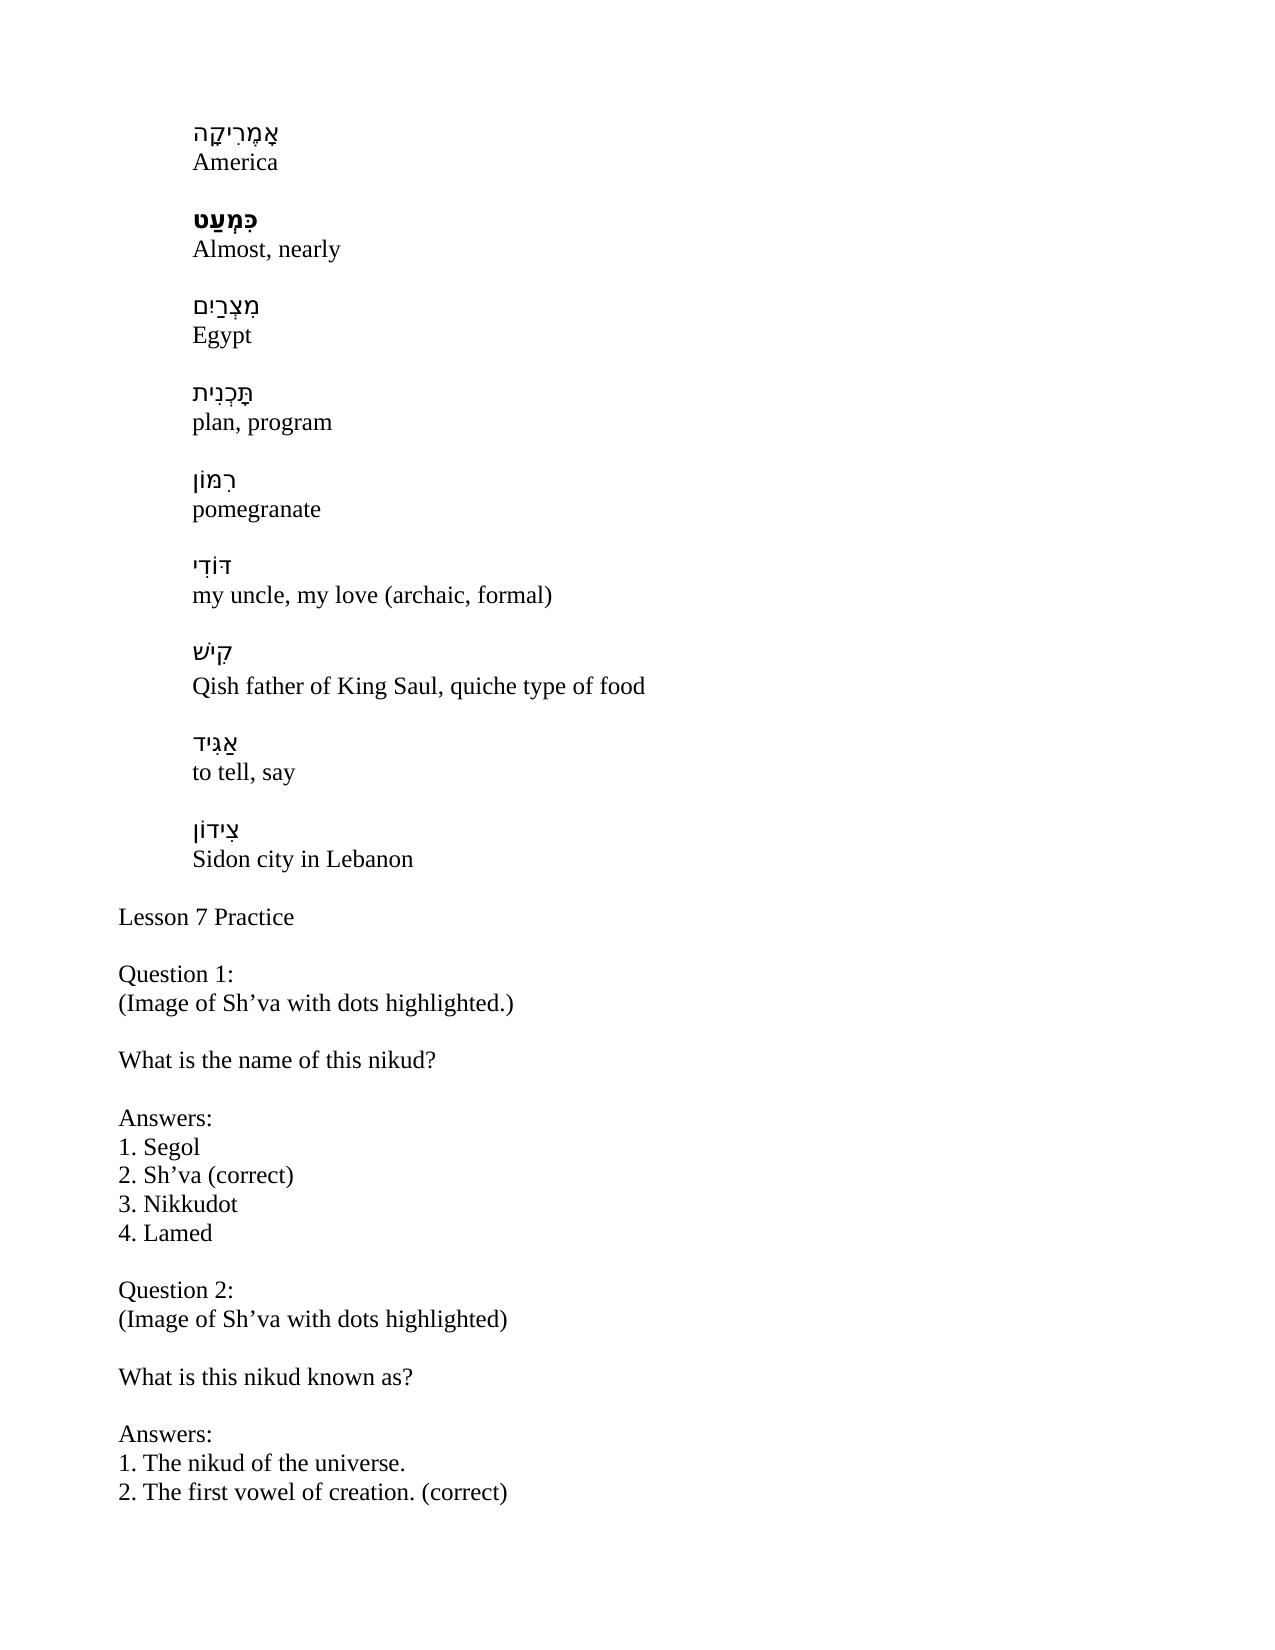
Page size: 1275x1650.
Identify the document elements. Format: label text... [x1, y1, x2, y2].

text What is the name of this nikud? [118, 1045, 1157, 1074]
text America [192, 147, 1157, 176]
text 1. Segol [118, 1132, 1157, 1160]
text (Image of Sh’va with dots highlighted.) [118, 988, 1157, 1017]
text כִּמְעַט [192, 205, 1157, 234]
text Egypt [192, 321, 1157, 349]
text (Image of Sh’va with dots highlighted) [118, 1304, 1157, 1333]
text תָּכְנִית [192, 378, 1157, 407]
text Lesson 7 Practice [118, 902, 1157, 930]
text אַגִּיד [192, 728, 1157, 757]
text my uncle, my love (archaic, formal) [192, 581, 1157, 609]
text Sidon city in Lebanon [192, 844, 1157, 873]
text What is this nikud known as? [118, 1362, 1157, 1390]
text צִידוֹן [192, 815, 1157, 844]
text קִישׁ [192, 638, 1157, 671]
text דּוֹדִי [192, 551, 1157, 581]
text 1. The nikud of the universe. [118, 1448, 1157, 1477]
text pomegranate [192, 494, 1157, 523]
text Answers: [118, 1419, 1157, 1448]
text to tell, say [192, 757, 1157, 786]
text Almost, nearly [192, 234, 1157, 263]
text Qish father of King Saul, quiche type of food [192, 671, 1157, 699]
text אָמֶרִיקָה [192, 118, 1157, 147]
text 3. Nikkudot [118, 1189, 1157, 1218]
text Question 1: [118, 959, 1157, 988]
text 4. Lamed [118, 1218, 1157, 1247]
text 2. Sh’va (correct) [118, 1160, 1157, 1189]
text plan, program [192, 407, 1157, 436]
text מִצְרַיִם [192, 291, 1157, 321]
text Question 2: [118, 1275, 1157, 1304]
text 2. The first vowel of creation. (correct) [118, 1477, 1157, 1505]
text Answers: [118, 1103, 1157, 1132]
text רִמּוֹן [192, 465, 1157, 494]
